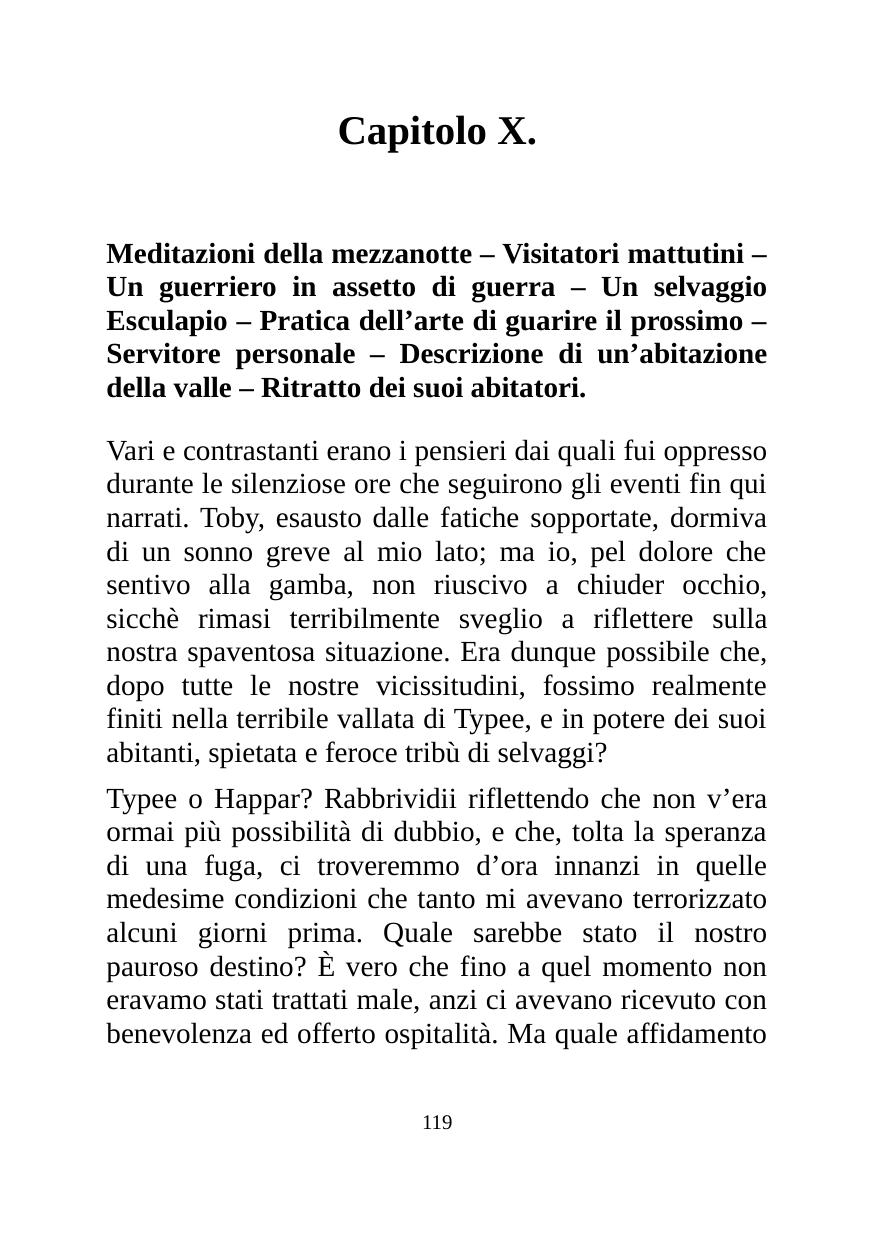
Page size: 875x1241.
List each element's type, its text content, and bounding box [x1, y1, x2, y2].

text Typee o Happar? Rabbrividii riflettendo che non v’era ormai più possibilità di dubbio, e che, tolta la speranza di una fuga, ci troveremmo d’ora innanzi in quelle medesime condizioni che tanto mi avevano terrorizzato alcuni giorni prima. Quale sarebbe stato il nostro pauroso destino? È vero che fino a quel momento non eravamo stati trattati male, anzi ci avevano ricevuto con benevolenza ed offerto ospitalità. Ma quale affidamento [106, 781, 768, 1049]
subtitle Capitolo X. [106, 106, 768, 153]
text Meditazioni della mezzanotte – Visitatori mattutini – Un guerriero in assetto di guerra – Un selvaggio Esculapio – Pratica dell’arte di guarire il prossimo – Servitore personale – Descrizione di un’abitazione della valle – Ritratto dei suoi abitatori. [106, 236, 768, 404]
text Vari e contrastanti erano i pensieri dai quali fui oppresso durante le silenziose ore che seguirono gli eventi fin qui narrati. Toby, esausto dalle fatiche sopportate, dormiva di un sonno greve al mio lato; ma io, pel dolore che sentivo alla gamba, non riuscivo a chiuder occhio, sicchè rimasi terribilmente sveglio a riflettere sulla nostra spaventosa situazione. Era dunque possibile che, dopo tutte le nostre vicissitudini, fossimo realmente finiti nella terribile vallata di Typee, e in potere dei suoi abitanti, spietata e feroce tribù di selvaggi? [106, 433, 768, 768]
